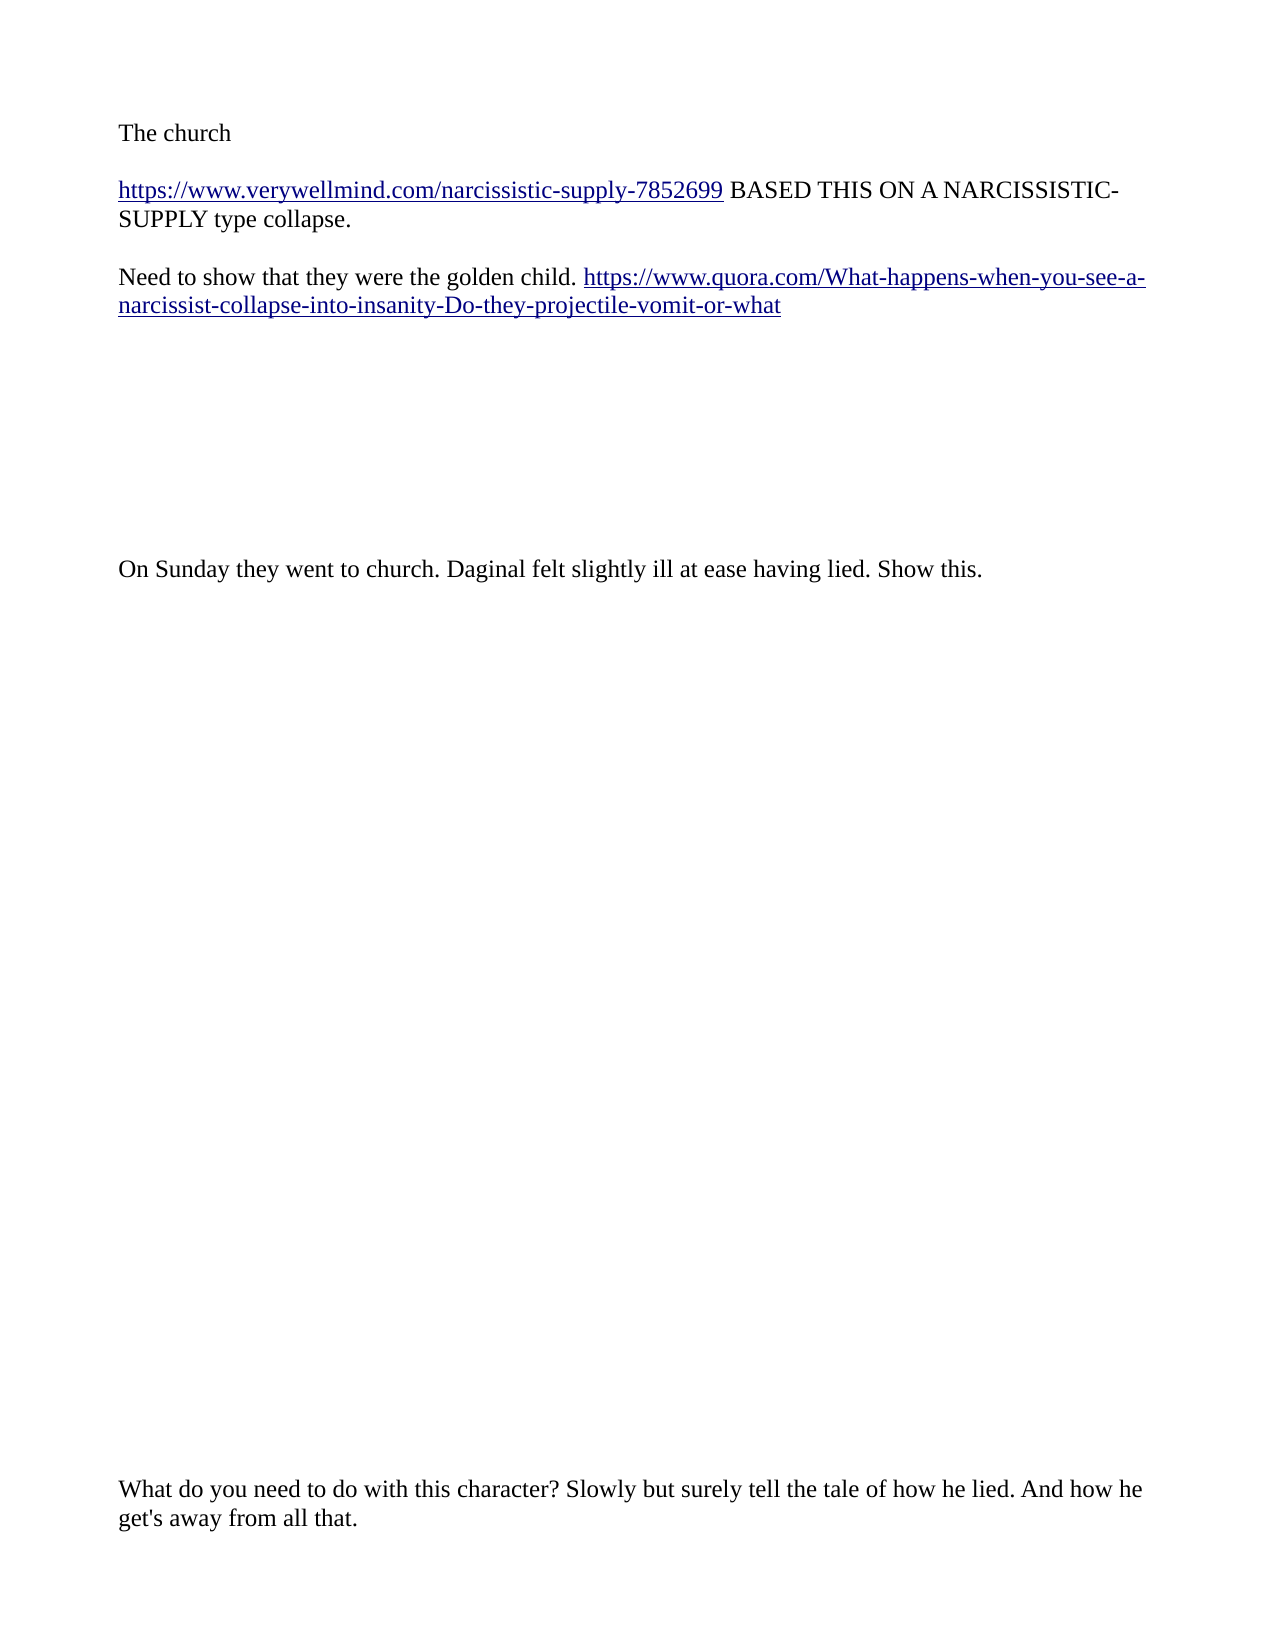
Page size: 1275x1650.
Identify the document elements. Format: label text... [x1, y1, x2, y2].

text The church https://www.verywellmind.com/narcissistic-supply-7852699 BASED THIS ON A NARCISSISTIC-SUPPLY type collapse. Need to show that they were the golden child. https://www.quora.com/What-happens-when-you-see-a-narcissist-collapse-into-insanity-Do-they-projectile-vomit-or-what [118, 118, 1157, 319]
text On Sunday they went to church. Daginal felt slightly ill at ease having lied. Show this. [118, 554, 1157, 583]
text What do you need to do with this character? Slowly but surely tell the tale of how he lied. And how he get's away from all that. [118, 1446, 1157, 1532]
